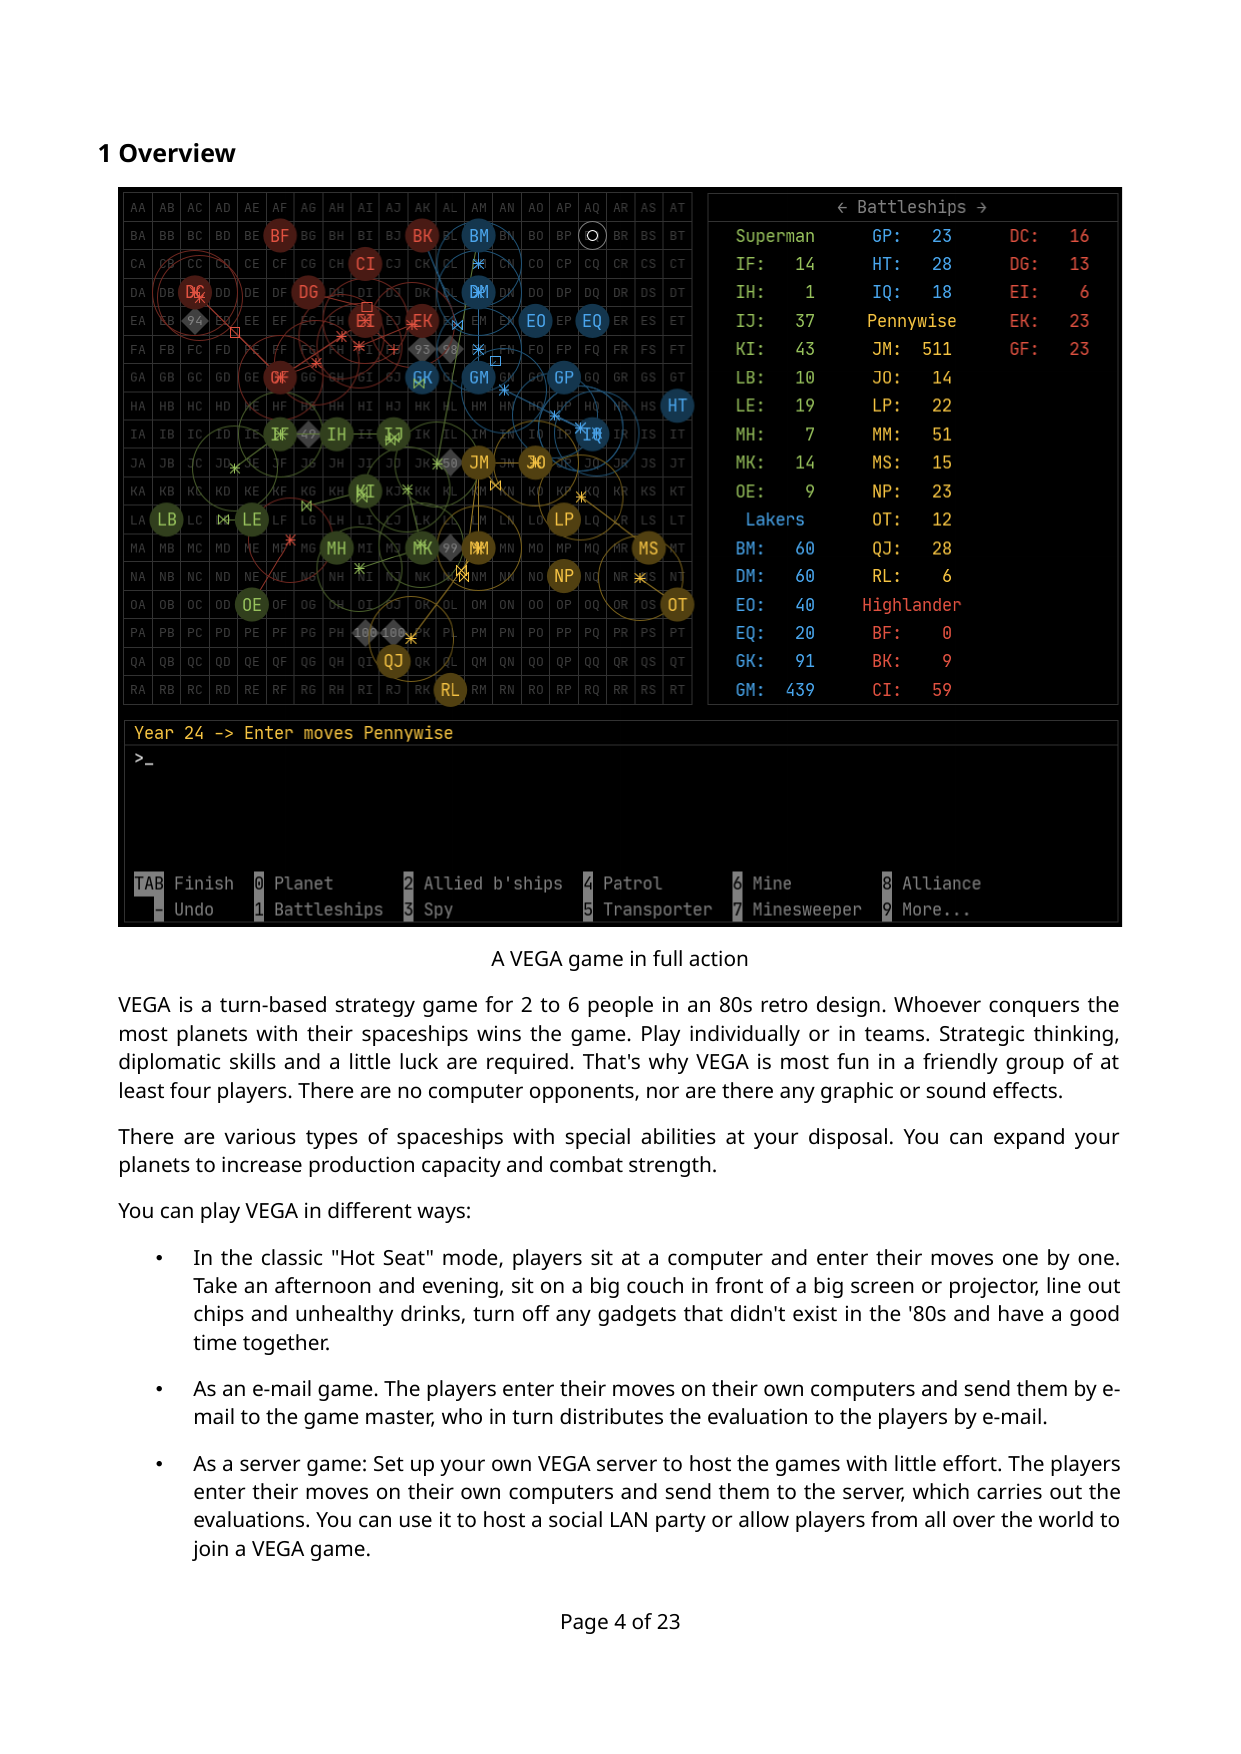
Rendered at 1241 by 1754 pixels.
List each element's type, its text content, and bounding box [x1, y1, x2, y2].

text There are various types of spaceships with special abilities at your disposal. You can expand your planets to increase production capacity and combat strength. [118, 1122, 1122, 1179]
text You can play VEGA in different ways: [118, 1196, 1122, 1225]
picture [118, 187, 1123, 927]
list As an e-mail game. The players enter their moves on their own computers and send them by e-mail to the game master, who in turn distributes the evaluation to the players by e-mail. [156, 1374, 1122, 1431]
list In the classic "Hot Seat" mode, players sit at a computer and enter their moves one by one. Take an afternoon and evening, sit on a big couch in front of a big screen or projector, line out chips and unhealthy drinks, turn off any gadgets that didn't exist in the '80s and have a good time together. [156, 1243, 1122, 1356]
list As a server game: Set up your own VEGA server to host the games with little effort. The players enter their moves on their own computers and send them to the server, which carries out the evaluations. You can use it to host a social LAN party or allow players from all over the world to join a VEGA game. [156, 1449, 1122, 1562]
text A VEGA game in full action [118, 927, 1122, 973]
text VEGA is a turn-based strategy game for 2 to 6 people in an 80s retro design. Whoever conquers the most planets with their spaceships wins the game. Play individually or in teams. Strategic thinking, diplomatic skills and a little luck are required. That's why VEGA is most fun in a friendly group of at least four players. There are no computer opponents, nor are there any graphic or sound effects. [118, 990, 1122, 1104]
subtitle Overview [118, 136, 1122, 170]
